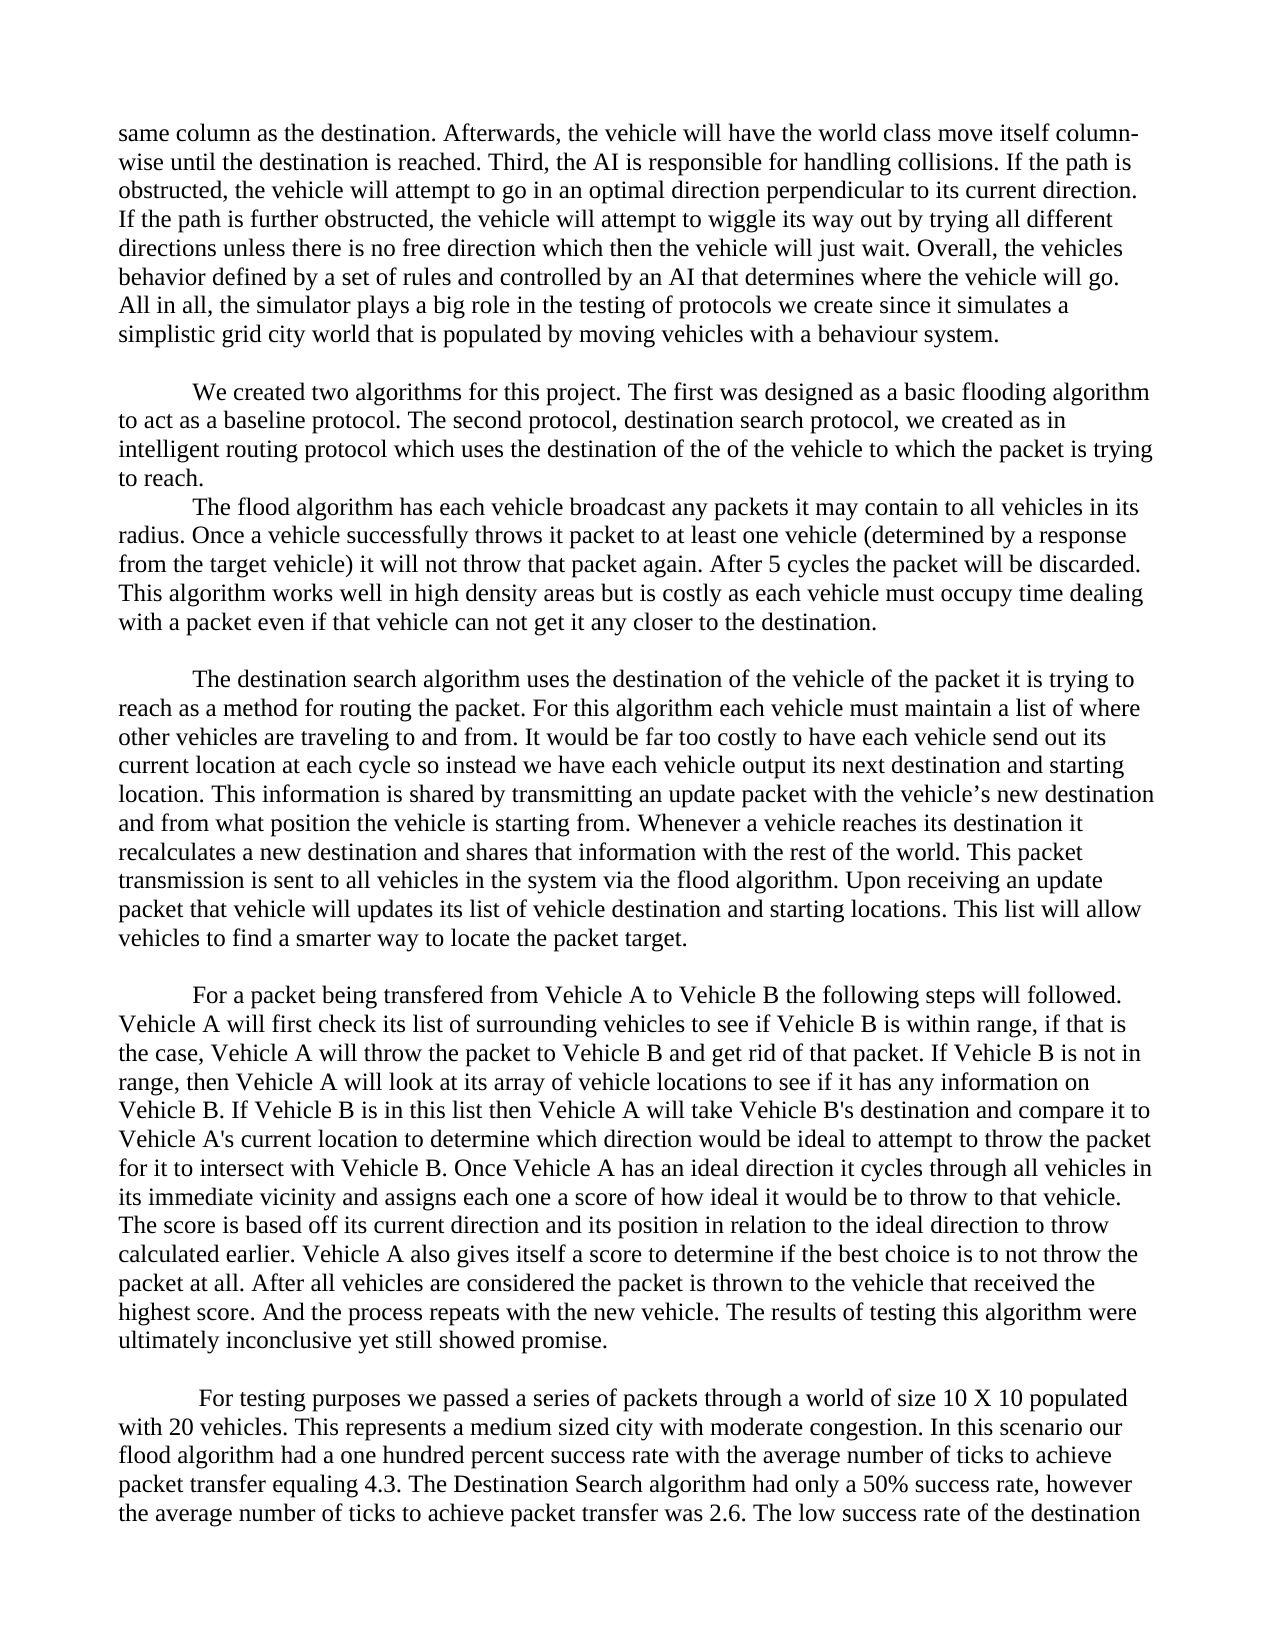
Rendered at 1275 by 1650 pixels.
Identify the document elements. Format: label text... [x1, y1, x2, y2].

text The destination search algorithm uses the destination of the vehicle of the packet it is trying to reach as a method for routing the packet. For this algorithm each vehicle must maintain a list of where other vehicles are traveling to and from. It would be far too costly to have each vehicle send out its current location at each cycle so instead we have each vehicle output its next destination and starting location. This information is shared by transmitting an update packet with the vehicle’s new destination and from what position the vehicle is starting from. Whenever a vehicle reaches its destination it recalculates a new destination and shares that information with the rest of the world. This packet transmission is sent to all vehicles in the system via the flood algorithm. Upon receiving an update packet that vehicle will updates its list of vehicle destination and starting locations. This list will allow vehicles to find a smarter way to locate the packet target. [118, 664, 1157, 952]
text For testing purposes we passed a series of packets through a world of size 10 X 10 populated with 20 vehicles. This represents a medium sized city with moderate congestion. In this scenario our flood algorithm had a one hundred percent success rate with the average number of ticks to achieve packet transfer equaling 4.3. The Destination Search algorithm had only a 50% success rate, however the average number of ticks to achieve packet transfer was 2.6. The low success rate of the destination [118, 1383, 1157, 1527]
text We created two algorithms for this project. The first was designed as a basic flooding algorithm to act as a baseline protocol. The second protocol, destination search protocol, we created as in intelligent routing protocol which uses the destination of the of the vehicle to which the packet is trying to reach. [118, 377, 1157, 492]
text The flood algorithm has each vehicle broadcast any packets it may contain to all vehicles in its radius. Once a vehicle successfully throws it packet to at least one vehicle (determined by a response from the target vehicle) it will not throw that packet again. After 5 cycles the packet will be discarded. This algorithm works well in high density areas but is costly as each vehicle must occupy time dealing with a packet even if that vehicle can not get it any closer to the destination. [118, 492, 1157, 636]
text same column as the destination. Afterwards, the vehicle will have the world class move itself column-wise until the destination is reached. Third, the AI is responsible for handling collisions. If the path is obstructed, the vehicle will attempt to go in an optimal direction perpendicular to its current direction. If the path is further obstructed, the vehicle will attempt to wiggle its way out by trying all different directions unless there is no free direction which then the vehicle will just wait. Overall, the vehicles behavior defined by a set of rules and controlled by an AI that determines where the vehicle will go. All in all, the simulator plays a big role in the testing of protocols we create since it simulates a simplistic grid city world that is populated by moving vehicles with a behaviour system. [118, 118, 1157, 348]
text For a packet being transfered from Vehicle A to Vehicle B the following steps will followed. Vehicle A will first check its list of surrounding vehicles to see if Vehicle B is within range, if that is the case, Vehicle A will throw the packet to Vehicle B and get rid of that packet. If Vehicle B is not in range, then Vehicle A will look at its array of vehicle locations to see if it has any information on Vehicle B. If Vehicle B is in this list then Vehicle A will take Vehicle B's destination and compare it to Vehicle A's current location to determine which direction would be ideal to attempt to throw the packet for it to intersect with Vehicle B. Once Vehicle A has an ideal direction it cycles through all vehicles in its immediate vicinity and assigns each one a score of how ideal it would be to throw to that vehicle. The score is based off its current direction and its position in relation to the ideal direction to throw calculated earlier. Vehicle A also gives itself a score to determine if the best choice is to not throw the packet at all. After all vehicles are considered the packet is thrown to the vehicle that received the highest score. And the process repeats with the new vehicle. The results of testing this algorithm were ultimately inconclusive yet still showed promise. [118, 981, 1157, 1354]
